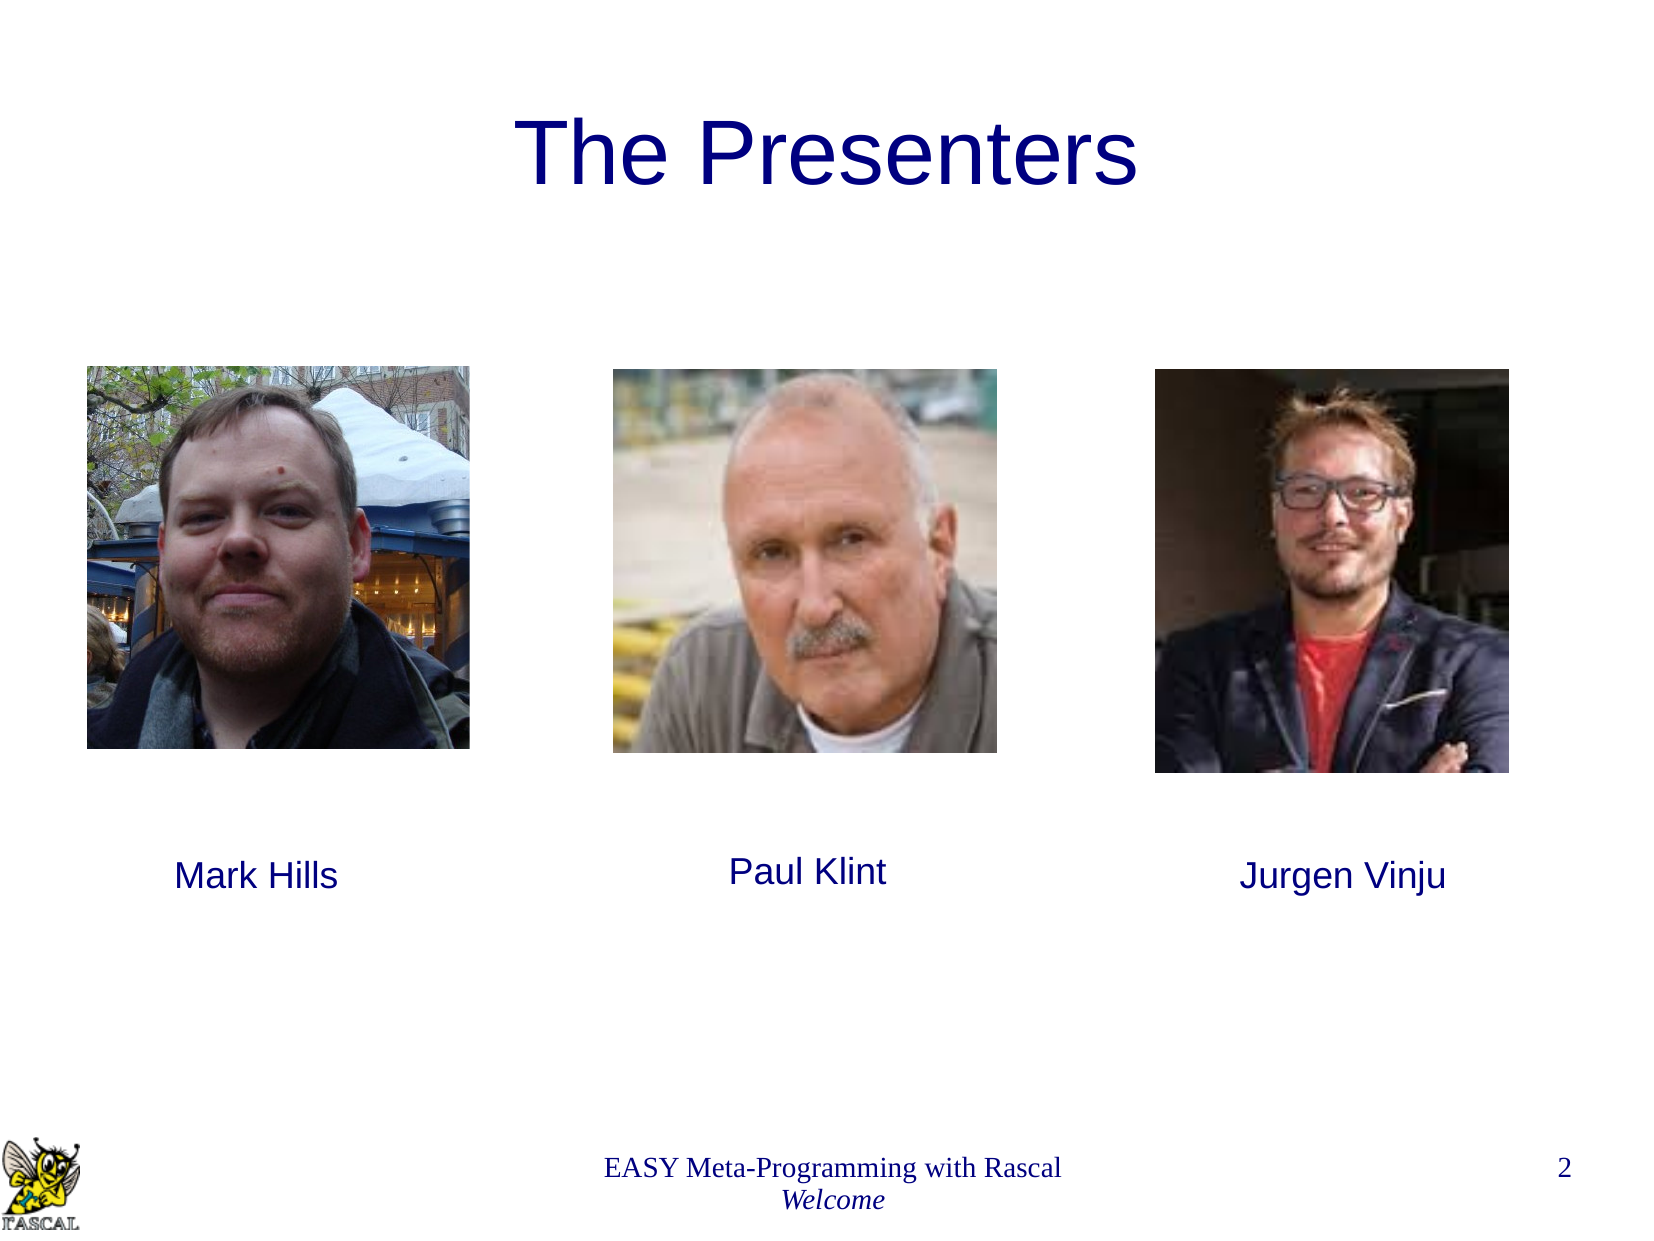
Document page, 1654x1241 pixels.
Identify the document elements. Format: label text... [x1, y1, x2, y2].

picture [1155, 369, 1509, 773]
text_box Mark Hills [159, 847, 354, 904]
picture [613, 369, 997, 753]
text_box Jurgen Vinju [1224, 847, 1463, 904]
text_box Paul Klint [713, 842, 1020, 909]
title The Presenters [82, 49, 1571, 257]
picture [87, 366, 470, 749]
picture [1, 1137, 80, 1230]
